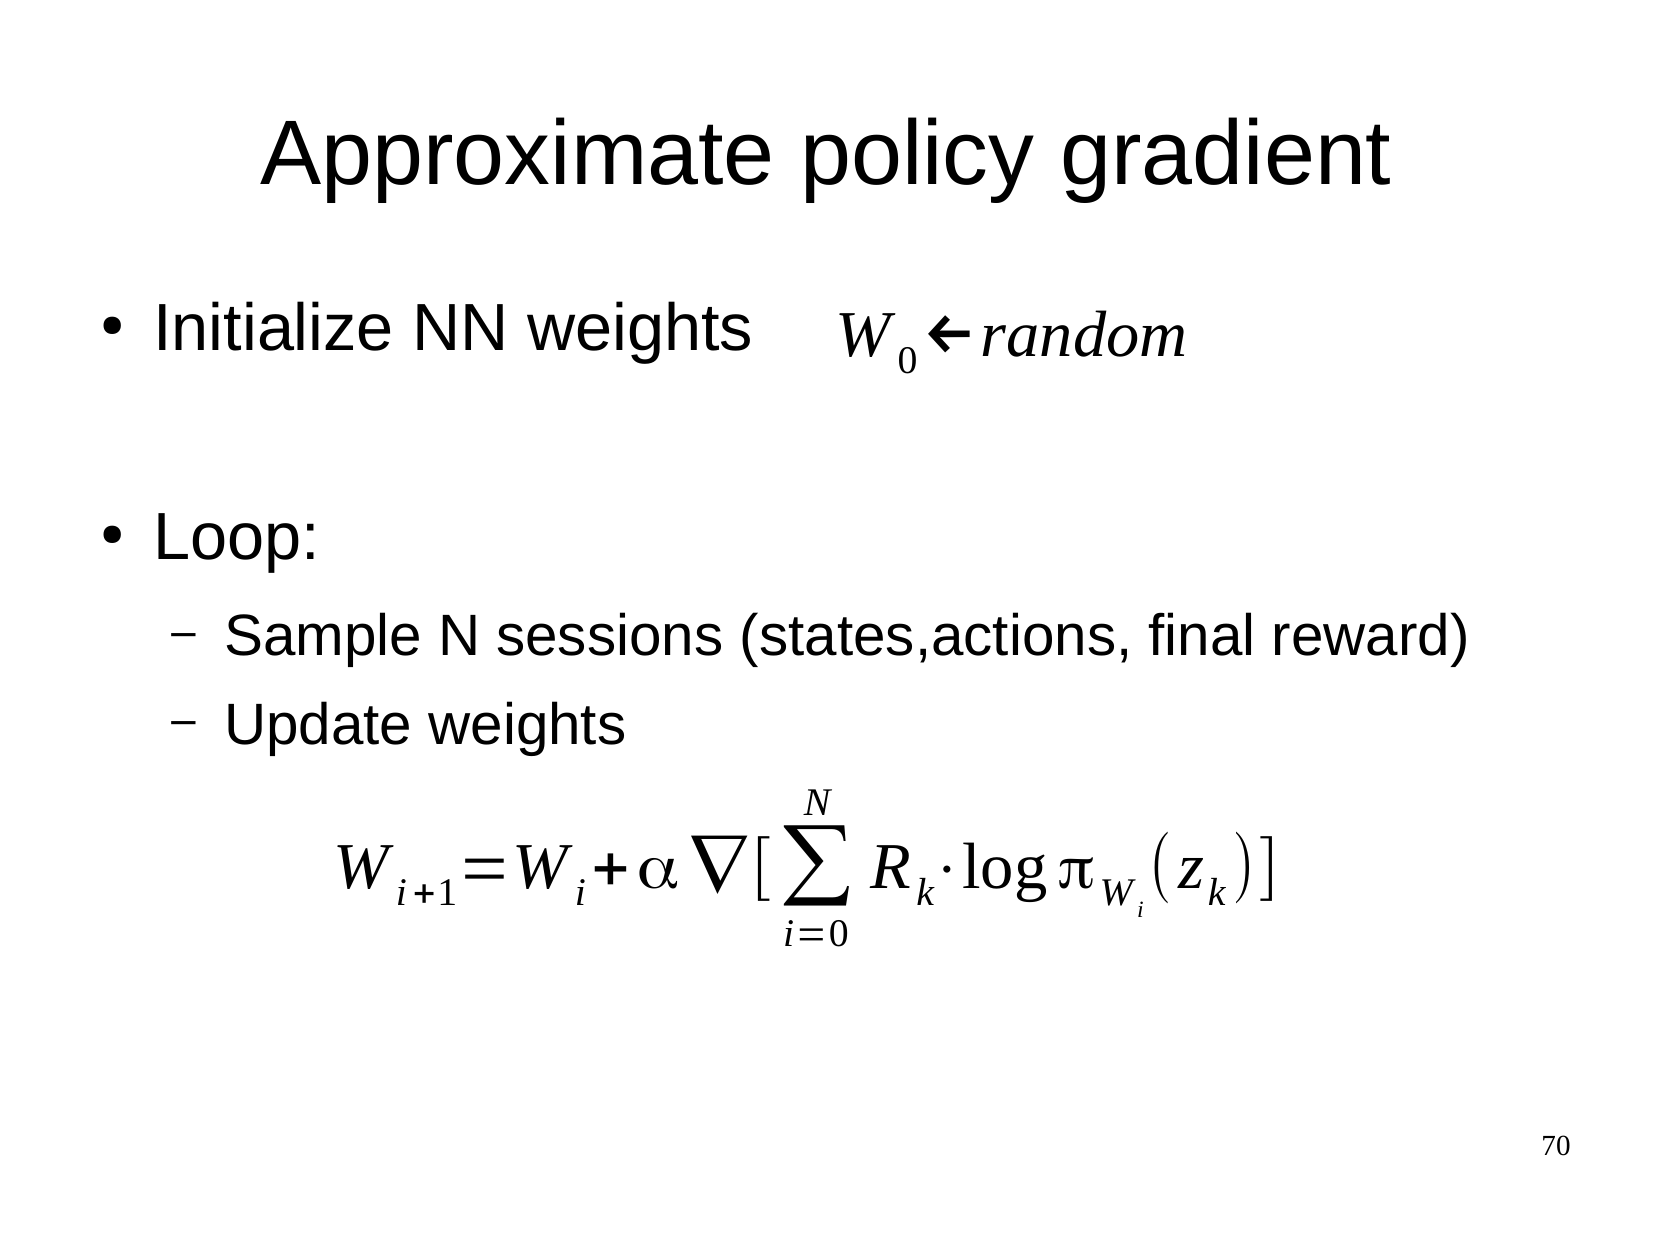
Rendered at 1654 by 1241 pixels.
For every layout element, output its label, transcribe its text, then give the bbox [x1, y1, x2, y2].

chart [818, 299, 1206, 383]
chart [316, 778, 1292, 957]
list Initialize NN weights Loop: Sample N sessions (states,actions, final reward) Update weights [82, 290, 1571, 1010]
title Approximate policy gradient [82, 49, 1571, 257]
